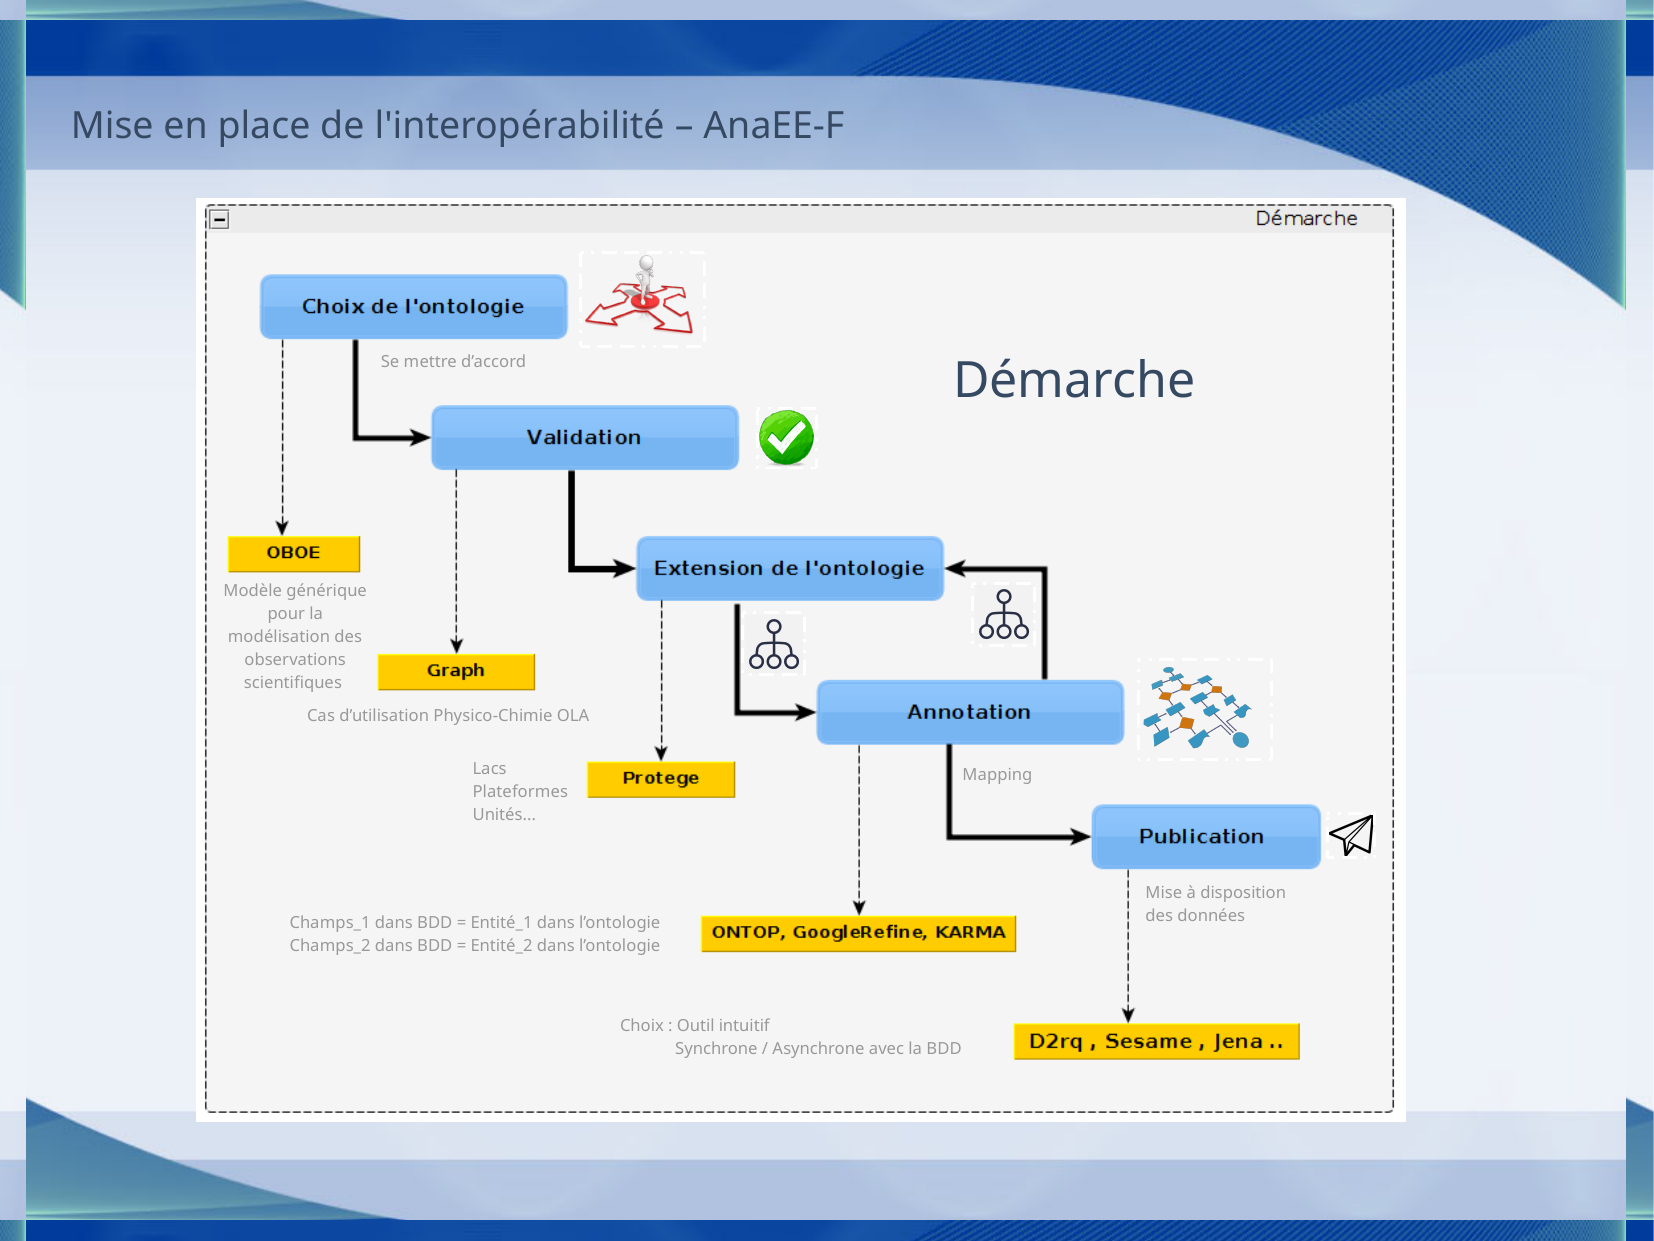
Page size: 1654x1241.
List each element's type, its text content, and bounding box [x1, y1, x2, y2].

title Lacs Plateformes Unités... [472, 750, 579, 833]
title Mise en place de l'interopérabilité – AnaEE-F [29, 95, 886, 154]
title Choix : Outil intuitif Synchrone / Asynchrone avec la BDD [620, 1018, 1034, 1078]
title Cas d’utilisation Physico-Chimie OLA [307, 696, 621, 733]
title Démarche [920, 343, 1242, 413]
title Mapping [962, 755, 1040, 792]
title Champs_1 dans BDD = Entité_1 dans l’ontologie Champs_2 dans BDD = Entité_2 dans l’ontologie [253, 915, 697, 975]
picture [0, 0, 1654, 1241]
text_box Se mettre d’accord [366, 342, 567, 378]
title Mise à disposition des données [1145, 864, 1306, 943]
title Modèle générique pour la modélisation des observations scientifiques [218, 567, 373, 704]
